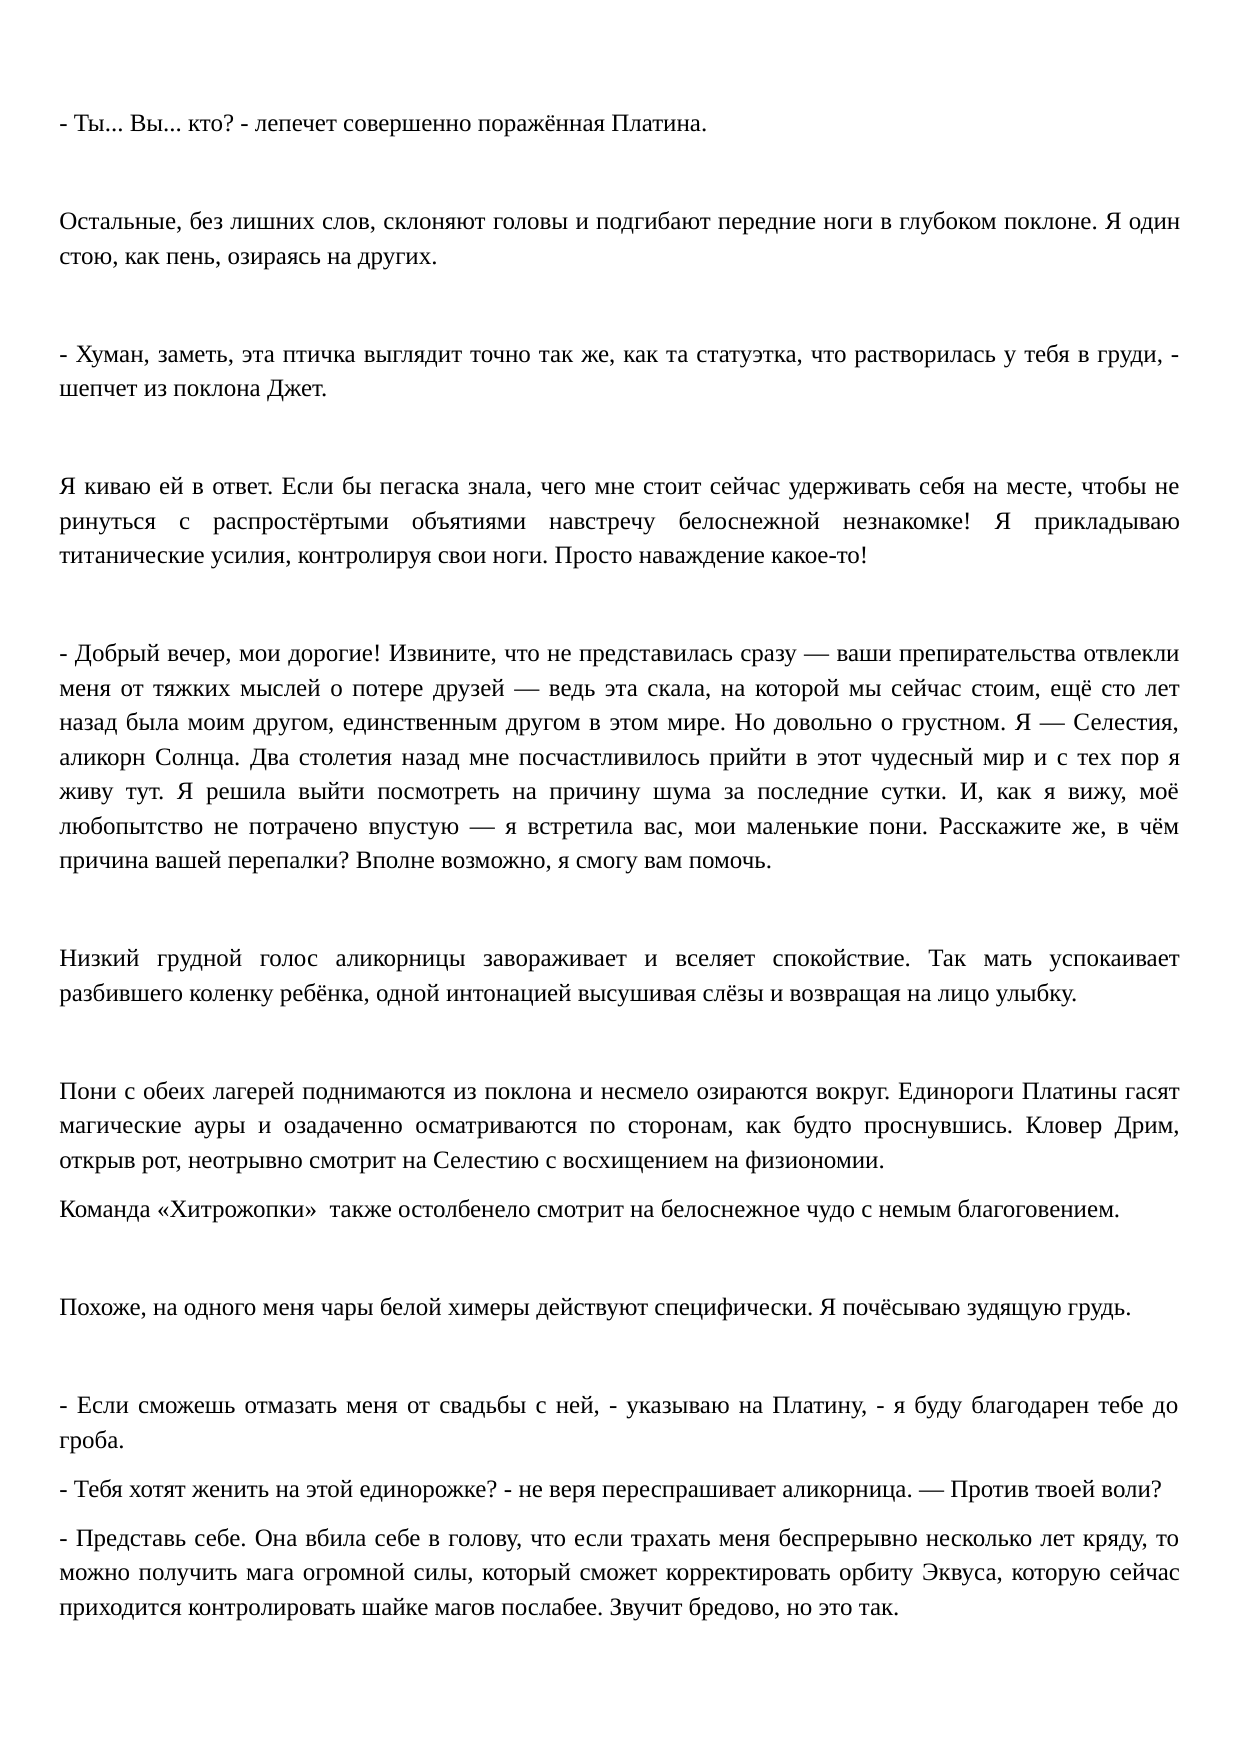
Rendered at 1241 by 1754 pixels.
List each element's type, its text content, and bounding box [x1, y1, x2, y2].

text - Тебя хотят женить на этой единорожке? - не веря переспрашивает аликорница. — Против твоей воли? [59, 1474, 1181, 1503]
text - Добрый вечер, мои дорогие! Извините, что не представилась сразу — ваши препирательства отвлекли меня от тяжких мыслей о потере друзей — ведь эта скала, на которой мы сейчас стоим, ещё сто лет назад была моим другом, единственным другом в этом мире. Но довольно о грустном. Я — Селестия, аликорн Солнца. Два столетия назад мне посчастливилось прийти в этот чудесный мир и с тех пор я живу тут. Я решила выйти посмотреть на причину шума за последние сутки. И, как я вижу, моё любопытство не потрачено впустую — я встретила вас, мои маленькие пони. Расскажите же, в чём причина вашей перепалки? Вполне возможно, я смогу вам помочь. [59, 638, 1181, 874]
text - Если сможешь отмазать меня от свадьбы с ней, - указываю на Платину, - я буду благодарен тебе до гроба. [59, 1390, 1181, 1454]
text Низкий грудной голос аликорницы завораживает и вселяет спокойствие. Так мать успокаивает разбившего коленку ребёнка, одной интонацией высушивая слёзы и возвращая на лицо улыбку. [59, 943, 1181, 1007]
text Пони с обеих лагерей поднимаются из поклона и несмело озираются вокруг. Единороги Платины гасят магические ауры и озадаченно осматриваются по сторонам, как будто проснувшись. Кловер Дрим, открыв рот, неотрывно смотрит на Селестию с восхищением на физиономии. [59, 1076, 1181, 1174]
text - Хуман, заметь, эта птичка выглядит точно так же, как та статуэтка, что растворилась у тебя в груди, - шепчет из поклона Джет. [59, 339, 1181, 402]
text Остальные, без лишних слов, склоняют головы и подгибают передние ноги в глубоком поклоне. Я один стою, как пень, озираясь на других. [59, 206, 1181, 269]
text Похоже, на одного меня чары белой химеры действуют специфически. Я почёсываю зудящую грудь. [59, 1292, 1181, 1321]
text - Ты... Вы... кто? - лепечет совершенно поражённая Платина. [59, 108, 1181, 137]
text - Представь себе. Она вбила себе в голову, что если трахать меня беспрерывно несколько лет кряду, то можно получить мага огромной силы, который сможет корректировать орбиту Эквуса, которую сейчас приходится контролировать шайке магов послабее. Звучит бредово, но это так. [59, 1523, 1181, 1621]
text Команда «Хитрожопки» также остолбенело смотрит на белоснежное чудо с немым благоговением. [59, 1194, 1181, 1223]
text Я киваю ей в ответ. Если бы пегаска знала, чего мне стоит сейчас удерживать себя на месте, чтобы не ринуться с распростёртыми объятиями навстречу белоснежной незнакомке! Я прикладываю титанические усилия, контролируя свои ноги. Просто наваждение какое-то! [59, 471, 1181, 569]
